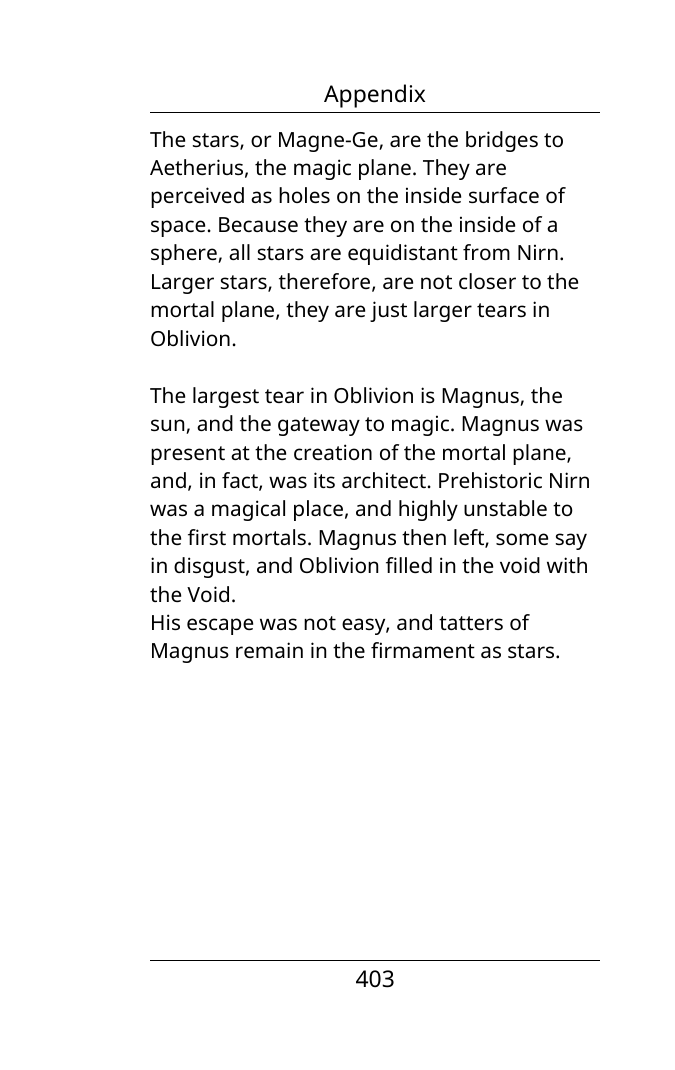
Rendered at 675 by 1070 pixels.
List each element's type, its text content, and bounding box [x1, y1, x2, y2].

text The stars, or Magne-Ge, are the bridges to Aetherius, the magic plane. They are perceived as holes on the inside surface of space. Because they are on the inside of a sphere, all stars are equidistant from Nirn. Larger stars, therefore, are not closer to the mortal plane, they are just larger tears in Oblivion. [150, 125, 600, 352]
text The largest tear in Oblivion is Magnus, the sun, and the gateway to magic. Magnus was present at the creation of the mortal plane, and, in fact, was its architect. Prehistoric Nirn was a magical place, and highly unstable to the first mortals. Magnus then left, some say in disgust, and Oblivion filled in the void with the Void. His escape was not easy, and tatters of Magnus remain in the firmament as stars. [150, 381, 600, 665]
